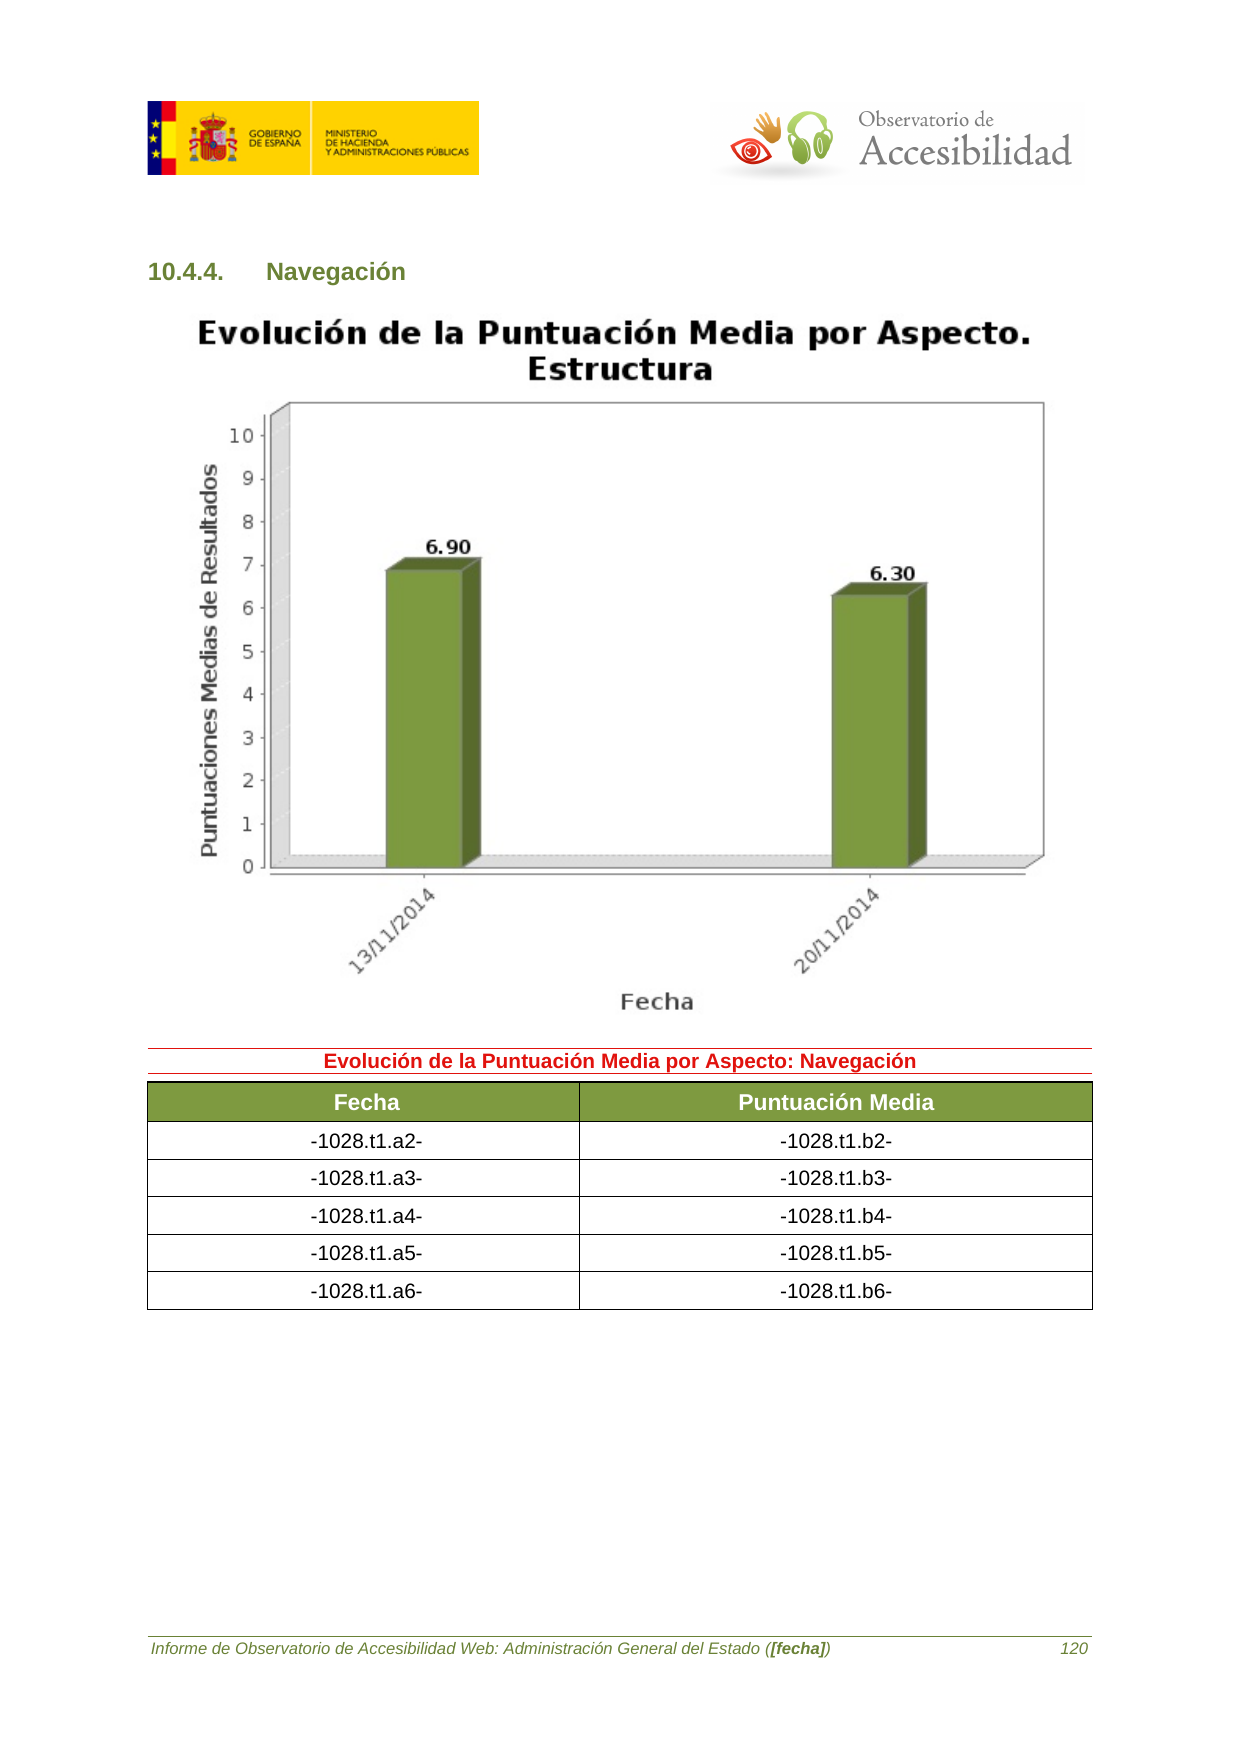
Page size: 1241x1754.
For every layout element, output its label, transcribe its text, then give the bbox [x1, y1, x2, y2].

table_header Puntuación Media [580, 1083, 1092, 1121]
table_header Fecha [148, 1083, 579, 1121]
table_cell -1028.t1.a5- [148, 1235, 579, 1271]
picture [178, 313, 1062, 1024]
text Evolución de la Puntuación Media por Aspecto: Navegación [148, 1049, 1092, 1073]
picture [710, 102, 1086, 185]
table_cell -1028.t1.b5- [580, 1235, 1092, 1271]
table_cell -1028.t1.a6- [148, 1272, 579, 1309]
table_cell -1028.t1.b3- [580, 1160, 1092, 1196]
table_cell -1028.t1.b6- [580, 1272, 1092, 1309]
table_cell -1028.t1.b4- [580, 1197, 1092, 1234]
table_cell -1028.t1.b2- [580, 1122, 1092, 1159]
table_cell -1028.t1.a3- [148, 1160, 579, 1196]
subtitle Navegación [148, 257, 1092, 286]
table_cell -1028.t1.a2- [148, 1122, 579, 1159]
table_cell -1028.t1.a4- [148, 1197, 579, 1234]
picture [147, 101, 479, 175]
